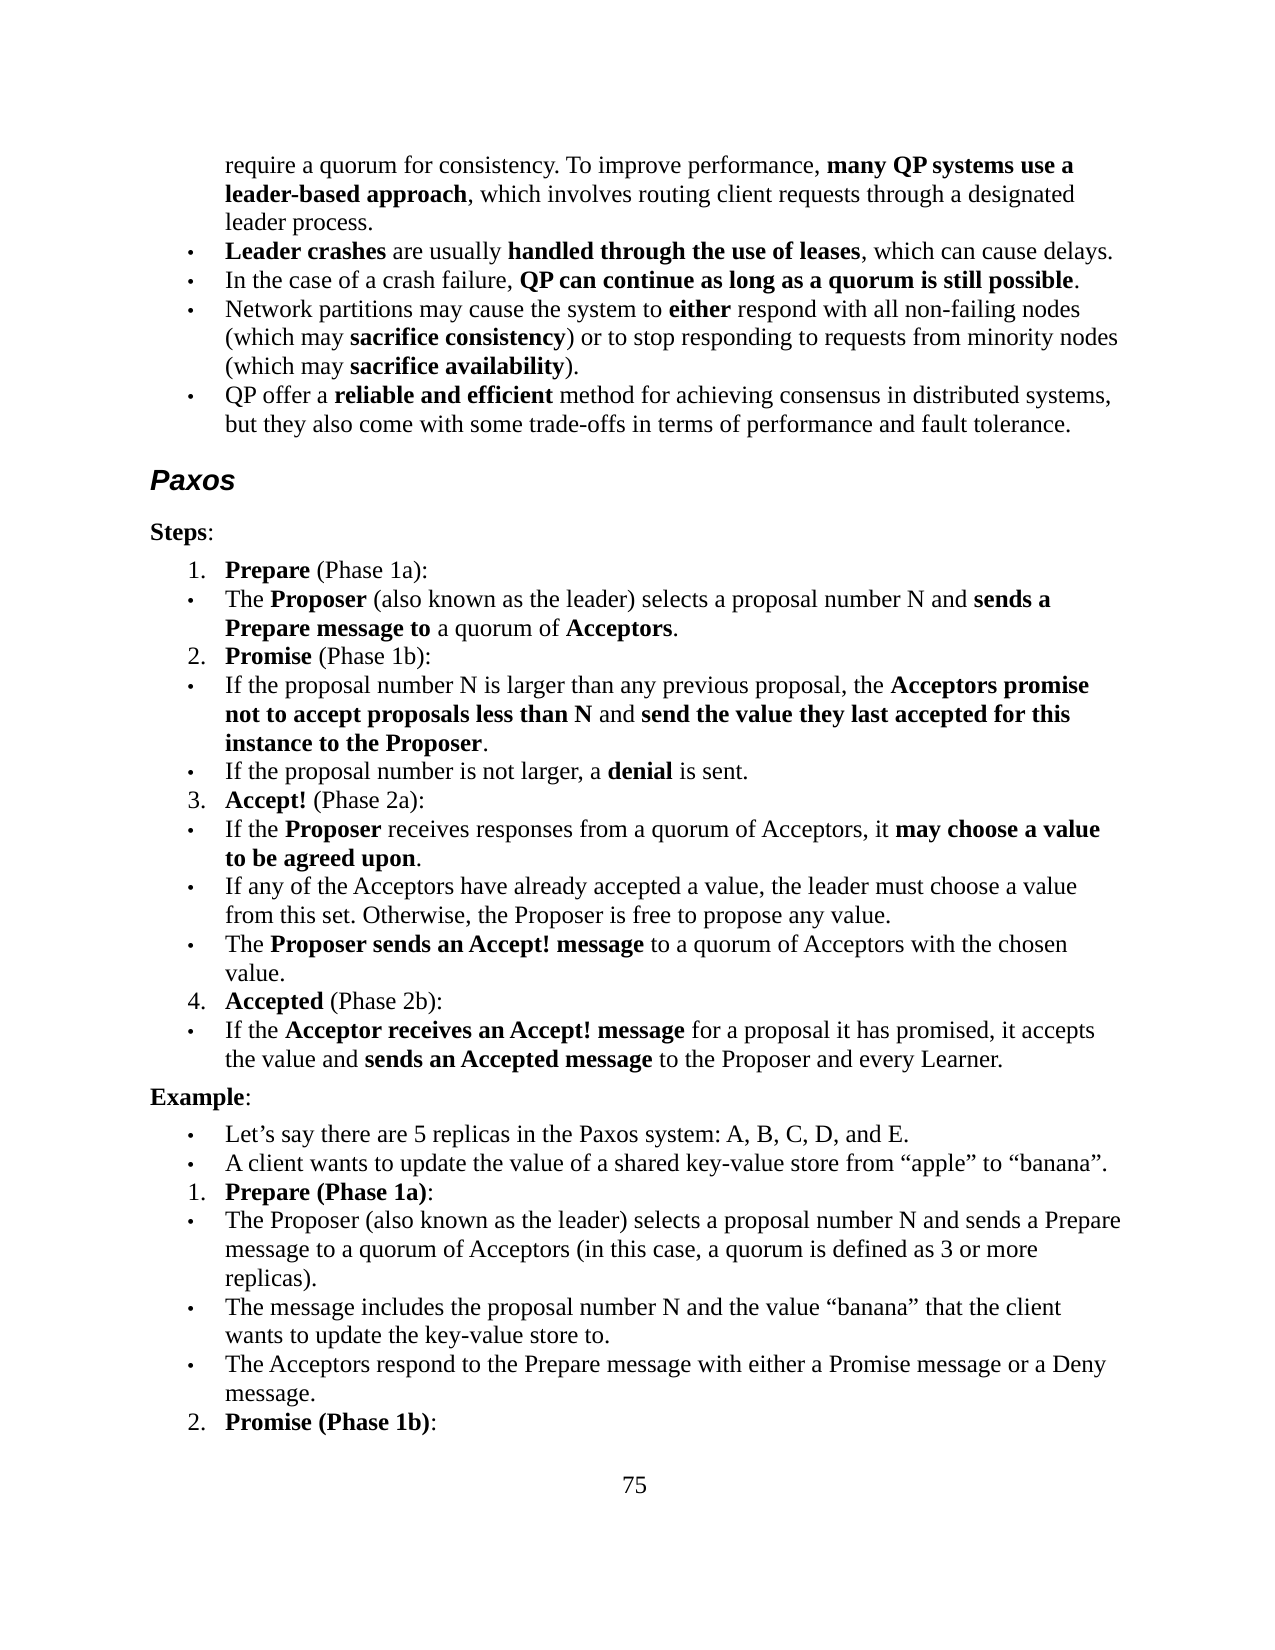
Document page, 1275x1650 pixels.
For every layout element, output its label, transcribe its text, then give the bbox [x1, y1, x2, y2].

list Prepare (Phase 1a): [187, 555, 1125, 584]
list Promise (Phase 1b): [187, 1407, 1125, 1436]
list Promise (Phase 1b): [187, 641, 1125, 670]
list In the case of a crash failure, QP can continue as long as a quorum is still possible. [187, 265, 1125, 294]
list A client wants to update the value of a shared key-value store from “apple” to “banana”. [187, 1148, 1125, 1177]
subtitle Paxos [150, 462, 1125, 496]
list The Proposer (also known as the leader) selects a proposal number N and sends a Prepare message to a quorum of Acceptors (in this case, a quorum is defined as 3 or more replicas). [187, 1206, 1125, 1292]
list Accept! (Phase 2a): [187, 785, 1125, 814]
list If the Proposer receives responses from a quorum of Acceptors, it may choose a value to be agreed upon. [187, 814, 1125, 871]
list Prepare (Phase 1a): [187, 1177, 1125, 1206]
text Example: [150, 1082, 1125, 1110]
list If the proposal number N is larger than any previous proposal, the Acceptors promise not to accept proposals less than N and send the value they last accepted for this instance to the Proposer. [187, 670, 1125, 756]
text Steps: [150, 517, 1125, 546]
list If the proposal number is not larger, a denial is sent. [187, 756, 1125, 785]
list Network partitions may cause the system to either respond with all non-failing nodes (which may sacrifice consistency) or to stop responding to requests from minority nodes (which may sacrifice availability). [187, 294, 1125, 380]
list Accepted (Phase 2b): [187, 986, 1125, 1015]
list QP offer a reliable and efficient method for achieving consensus in distributed systems, but they also come with some trade-offs in terms of performance and fault tolerance. [187, 380, 1125, 437]
list The Acceptors respond to the Prepare message with either a Promise message or a Deny message. [187, 1349, 1125, 1407]
list If any of the Acceptors have already accepted a value, the leader must choose a value from this set. Otherwise, the Proposer is free to propose any value. [187, 871, 1125, 929]
list require a quorum for consistency. To improve performance, many QP systems use a leader-based approach, which involves routing client requests through a designated leader process. [187, 150, 1125, 236]
list Let’s say there are 5 replicas in the Paxos system: A, B, C, D, and E. [187, 1119, 1125, 1148]
list If the Acceptor receives an Accept! message for a proposal it has promised, it accepts the value and sends an Accepted message to the Proposer and every Learner. [187, 1015, 1125, 1073]
list The Proposer sends an Accept! message to a quorum of Acceptors with the chosen value. [187, 929, 1125, 986]
list The Proposer (also known as the leader) selects a proposal number N and sends a Prepare message to a quorum of Acceptors. [187, 584, 1125, 641]
list The message includes the proposal number N and the value “banana” that the client wants to update the key-value store to. [187, 1292, 1125, 1349]
list Leader crashes are usually handled through the use of leases, which can cause delays. [187, 236, 1125, 265]
